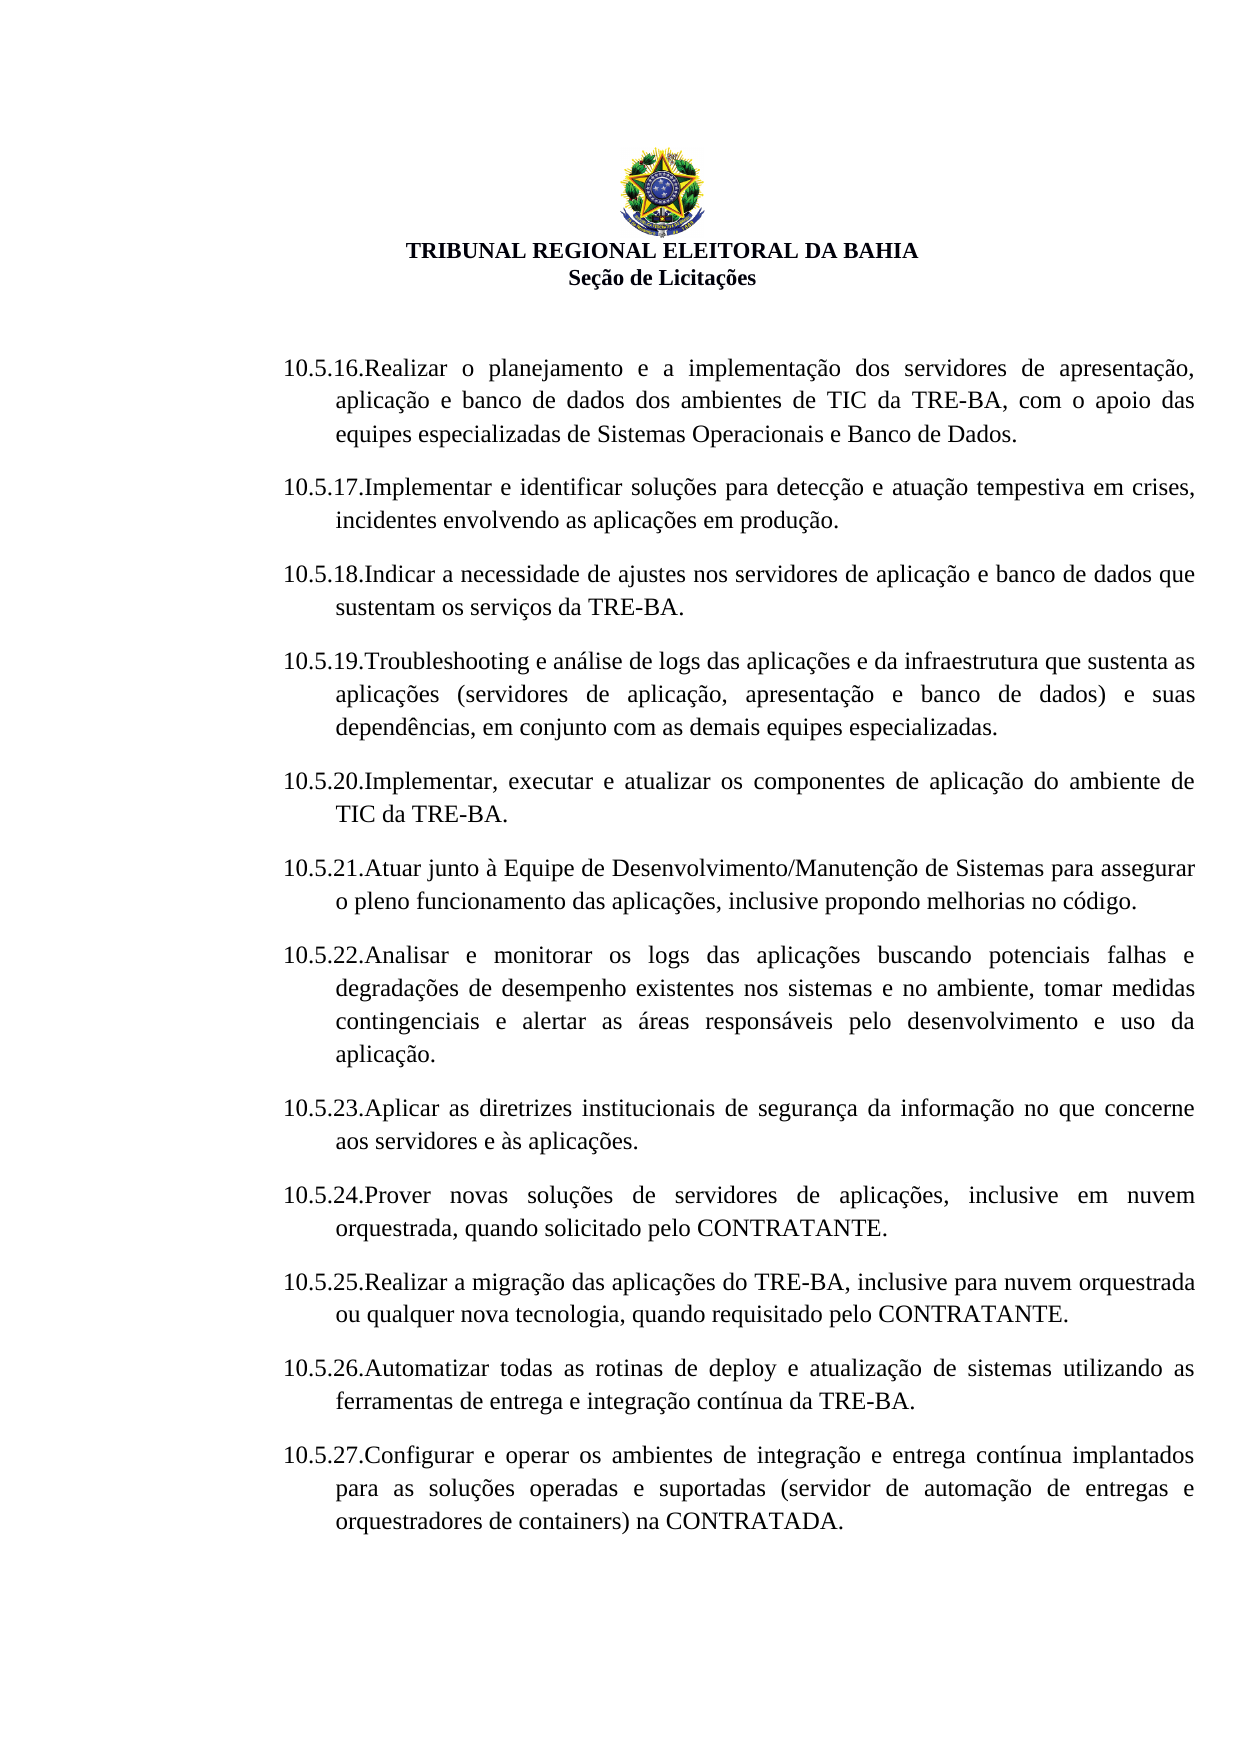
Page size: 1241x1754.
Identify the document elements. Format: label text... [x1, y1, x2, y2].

list Indicar a necessidade de ajustes nos servidores de aplicação e banco de dados que sustentam os serviços da TRE-BA. [283, 559, 1196, 621]
list Configurar e operar os ambientes de integração e entrega contínua implantados para as soluções operadas e suportadas (servidor de automação de entregas e orquestradores de containers) na CONTRATADA. [283, 1440, 1196, 1535]
list Analisar e monitorar os logs das aplicações buscando potenciais falhas e degradações de desempenho existentes nos sistemas e no ambiente, tomar medidas contingenciais e alertar as áreas responsáveis pelo desenvolvimento e uso da aplicação. [283, 940, 1196, 1068]
list Troubleshooting e análise de logs das aplicações e da infraestrutura que sustenta as aplicações (servidores de aplicação, apresentação e banco de dados) e suas dependências, em conjunto com as demais equipes especializadas. [283, 646, 1196, 741]
list Automatizar todas as rotinas de deploy e atualização de sistemas utilizando as ferramentas de entrega e integração contínua da TRE-BA. [283, 1353, 1196, 1415]
list Aplicar as diretrizes institucionais de segurança da informação no que concerne aos servidores e às aplicações. [283, 1093, 1196, 1154]
list Implementar e identificar soluções para detecção e atuação tempestiva em crises, incidentes envolvendo as aplicações em produção. [283, 472, 1196, 534]
list Implementar, executar e atualizar os componentes de aplicação do ambiente de TIC da TRE-BA. [283, 766, 1196, 828]
list Prover novas soluções de servidores de aplicações, inclusive em nuvem orquestrada, quando solicitado pelo CONTRATANTE. [283, 1180, 1196, 1241]
list Realizar o planejamento e a implementação dos servidores de apresentação, aplicação e banco de dados dos ambientes de TIC da TRE-BA, com o apoio das equipes especializadas de Sistemas Operacionais e Banco de Dados. [283, 353, 1196, 447]
list Atuar junto à Equipe de Desenvolvimento/Manutenção de Sistemas para assegurar o pleno funcionamento das aplicações, inclusive propondo melhorias no código. [283, 853, 1196, 915]
list Realizar a migração das aplicações do TRE-BA, inclusive para nuvem orquestrada ou qualquer nova tecnologia, quando requisitado pelo CONTRATANTE. [283, 1267, 1196, 1328]
